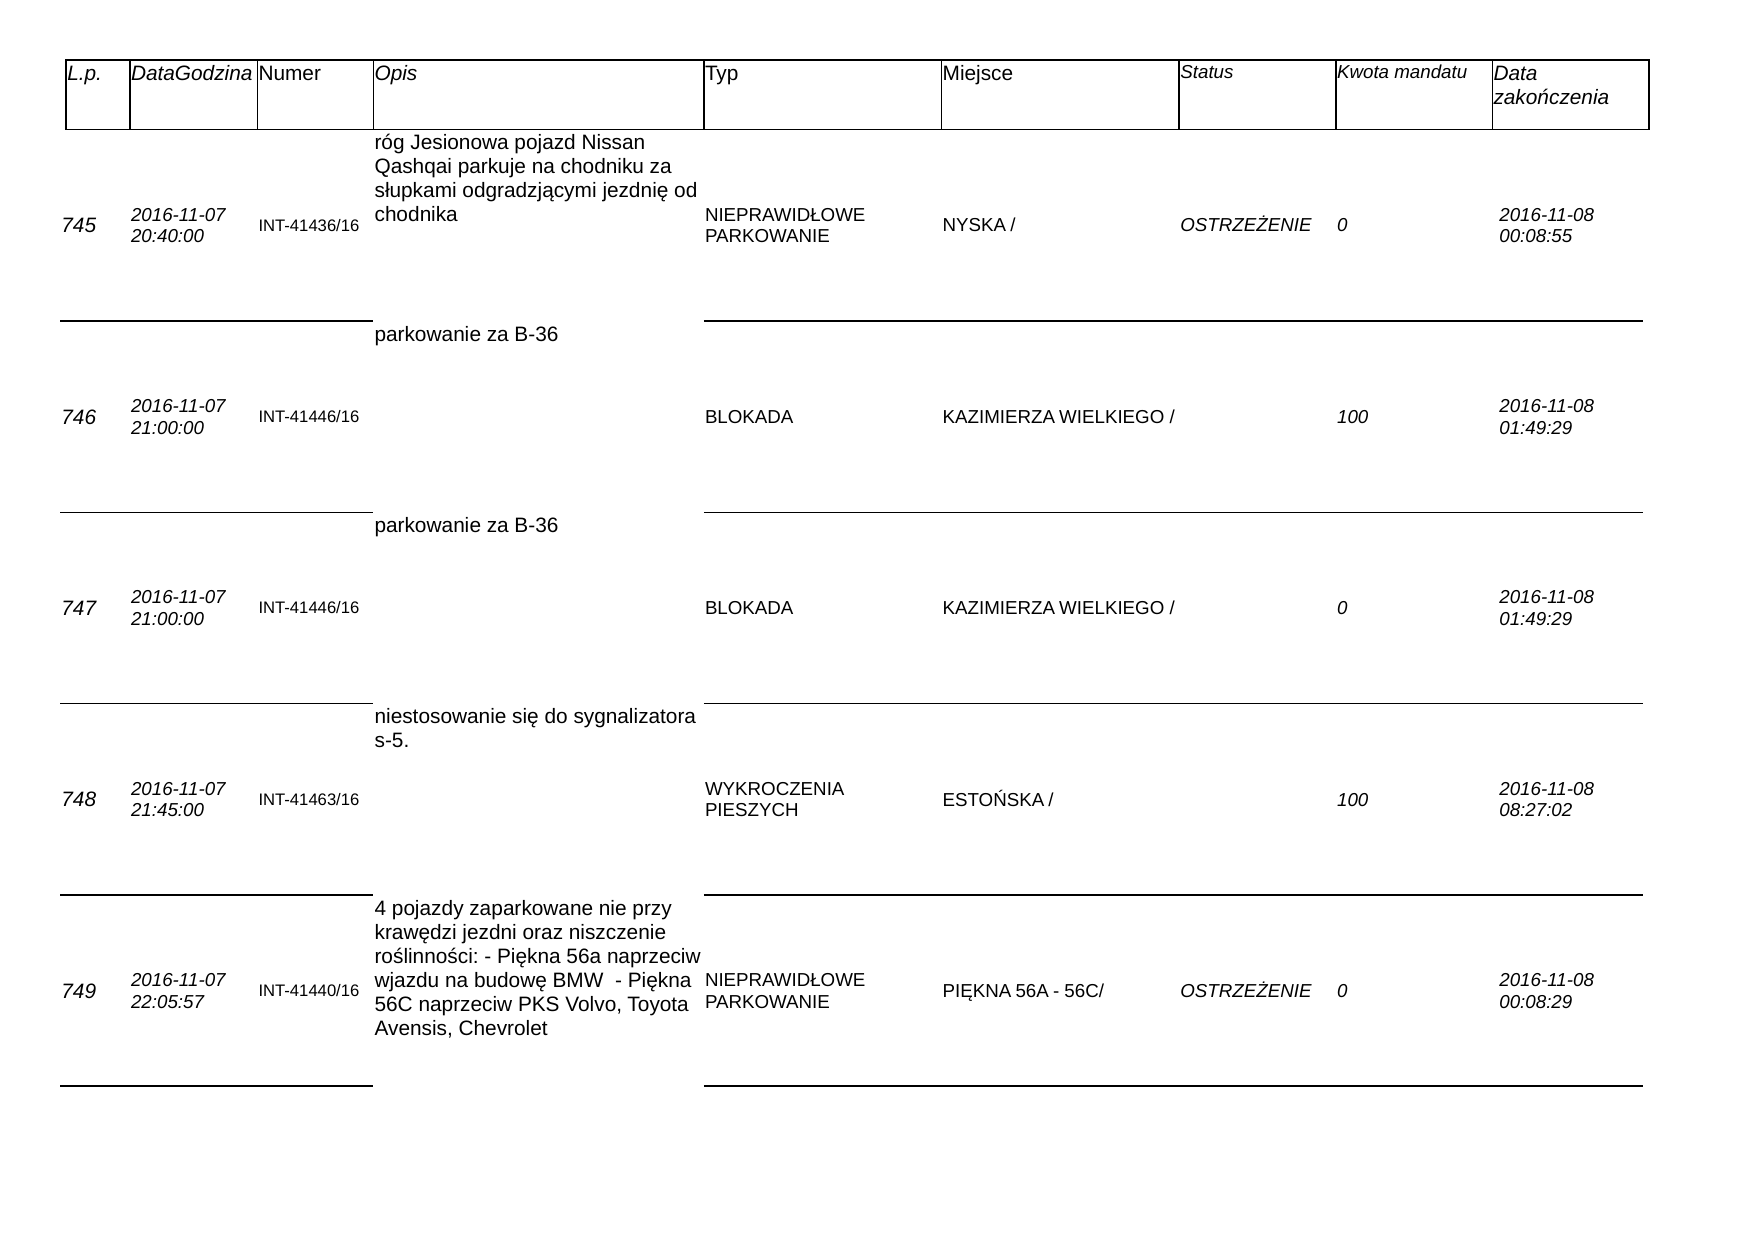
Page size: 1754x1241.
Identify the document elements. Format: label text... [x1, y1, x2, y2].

table_cell 0 [1336, 896, 1498, 1085]
table_cell 0 [1336, 130, 1498, 320]
table_cell KAZIMIERZA WIELKIEGO / [941, 322, 1179, 511]
table_cell 2016-11-08 01:49:29 [1498, 322, 1643, 511]
table_cell PIĘKNA 56A - 56C/ [941, 896, 1179, 1085]
table_cell BLOKADA [704, 322, 941, 511]
table_cell [1643, 130, 1649, 320]
table_cell ESTOŃSKA / [941, 704, 1179, 894]
table_cell NYSKA / [941, 130, 1179, 320]
table_header [60, 59, 65, 129]
table_cell parkowanie za B-36 [373, 320, 704, 511]
table_header Typ [705, 61, 941, 129]
table_header Opis [374, 61, 703, 129]
table_cell 2016-11-07 21:45:00 [130, 704, 257, 894]
table_cell 0 [1336, 513, 1498, 703]
table_cell INT-41436/16 [257, 130, 373, 320]
table_cell 2016-11-07 21:00:00 [130, 322, 257, 511]
table_cell [1643, 511, 1649, 703]
table_header DataGodzina [131, 61, 257, 129]
table_cell KAZIMIERZA WIELKIEGO / [941, 513, 1179, 703]
table_header Data zakończenia [1493, 61, 1648, 129]
table_cell BLOKADA [704, 513, 941, 703]
table_cell 749 [60, 896, 130, 1085]
table_cell INT-41440/16 [257, 896, 373, 1085]
table_cell NIEPRAWIDŁOWE PARKOWANIE [704, 896, 941, 1085]
table_cell [1643, 320, 1649, 511]
table_cell [1179, 704, 1336, 894]
table_cell INT-41446/16 [257, 513, 373, 703]
table_cell [1643, 894, 1649, 1085]
table_header Status [1180, 61, 1335, 129]
table_cell 2016-11-08 01:49:29 [1498, 513, 1643, 703]
table_cell parkowanie za B-36 [373, 511, 704, 703]
table_cell róg Jesionowa pojazd Nissan Qashqai parkuje na chodniku za słupkami odgradzjącymi jezdnię od chodnika [373, 130, 704, 320]
table_cell 2016-11-08 00:08:29 [1498, 896, 1643, 1085]
table_header Miejsce [942, 61, 1178, 129]
table_header Numer [258, 61, 373, 129]
table_cell 2016-11-07 22:05:57 [130, 896, 257, 1085]
table_cell OSTRZEŻENIE [1179, 896, 1336, 1085]
table_cell 100 [1336, 704, 1498, 894]
table_cell 748 [60, 704, 130, 894]
table_cell OSTRZEŻENIE [1179, 130, 1336, 320]
table_cell 100 [1336, 322, 1498, 511]
table_header L.p. [67, 61, 129, 129]
table_header Kwota mandatu [1337, 61, 1492, 129]
table_cell 747 [60, 513, 130, 703]
table_cell 2016-11-07 21:00:00 [130, 513, 257, 703]
table_cell NIEPRAWIDŁOWE PARKOWANIE [704, 130, 941, 320]
table_cell 2016-11-08 08:27:02 [1498, 704, 1643, 894]
table_cell INT-41446/16 [257, 322, 373, 511]
table_cell [1643, 703, 1649, 894]
table_cell [1179, 322, 1336, 511]
table_cell INT-41463/16 [257, 704, 373, 894]
table_cell 745 [60, 129, 130, 320]
table_cell 2016-11-08 00:08:55 [1498, 130, 1643, 320]
table_cell niestosowanie się do sygnalizatora s-5. [373, 703, 704, 894]
table_cell WYKROCZENIA PIESZYCH [704, 704, 941, 894]
table_cell [1179, 513, 1336, 703]
table_cell 4 pojazdy zaparkowane nie przy krawędzi jezdni oraz niszczenie roślinności: - Piękna 56a naprzeciw wjazdu na budowę BMW - Piękna 56C naprzeciw PKS Volvo, Toyota Avensis, Chevrolet [373, 894, 704, 1085]
table_cell 746 [60, 322, 130, 511]
table_cell 2016-11-07 20:40:00 [130, 130, 257, 320]
